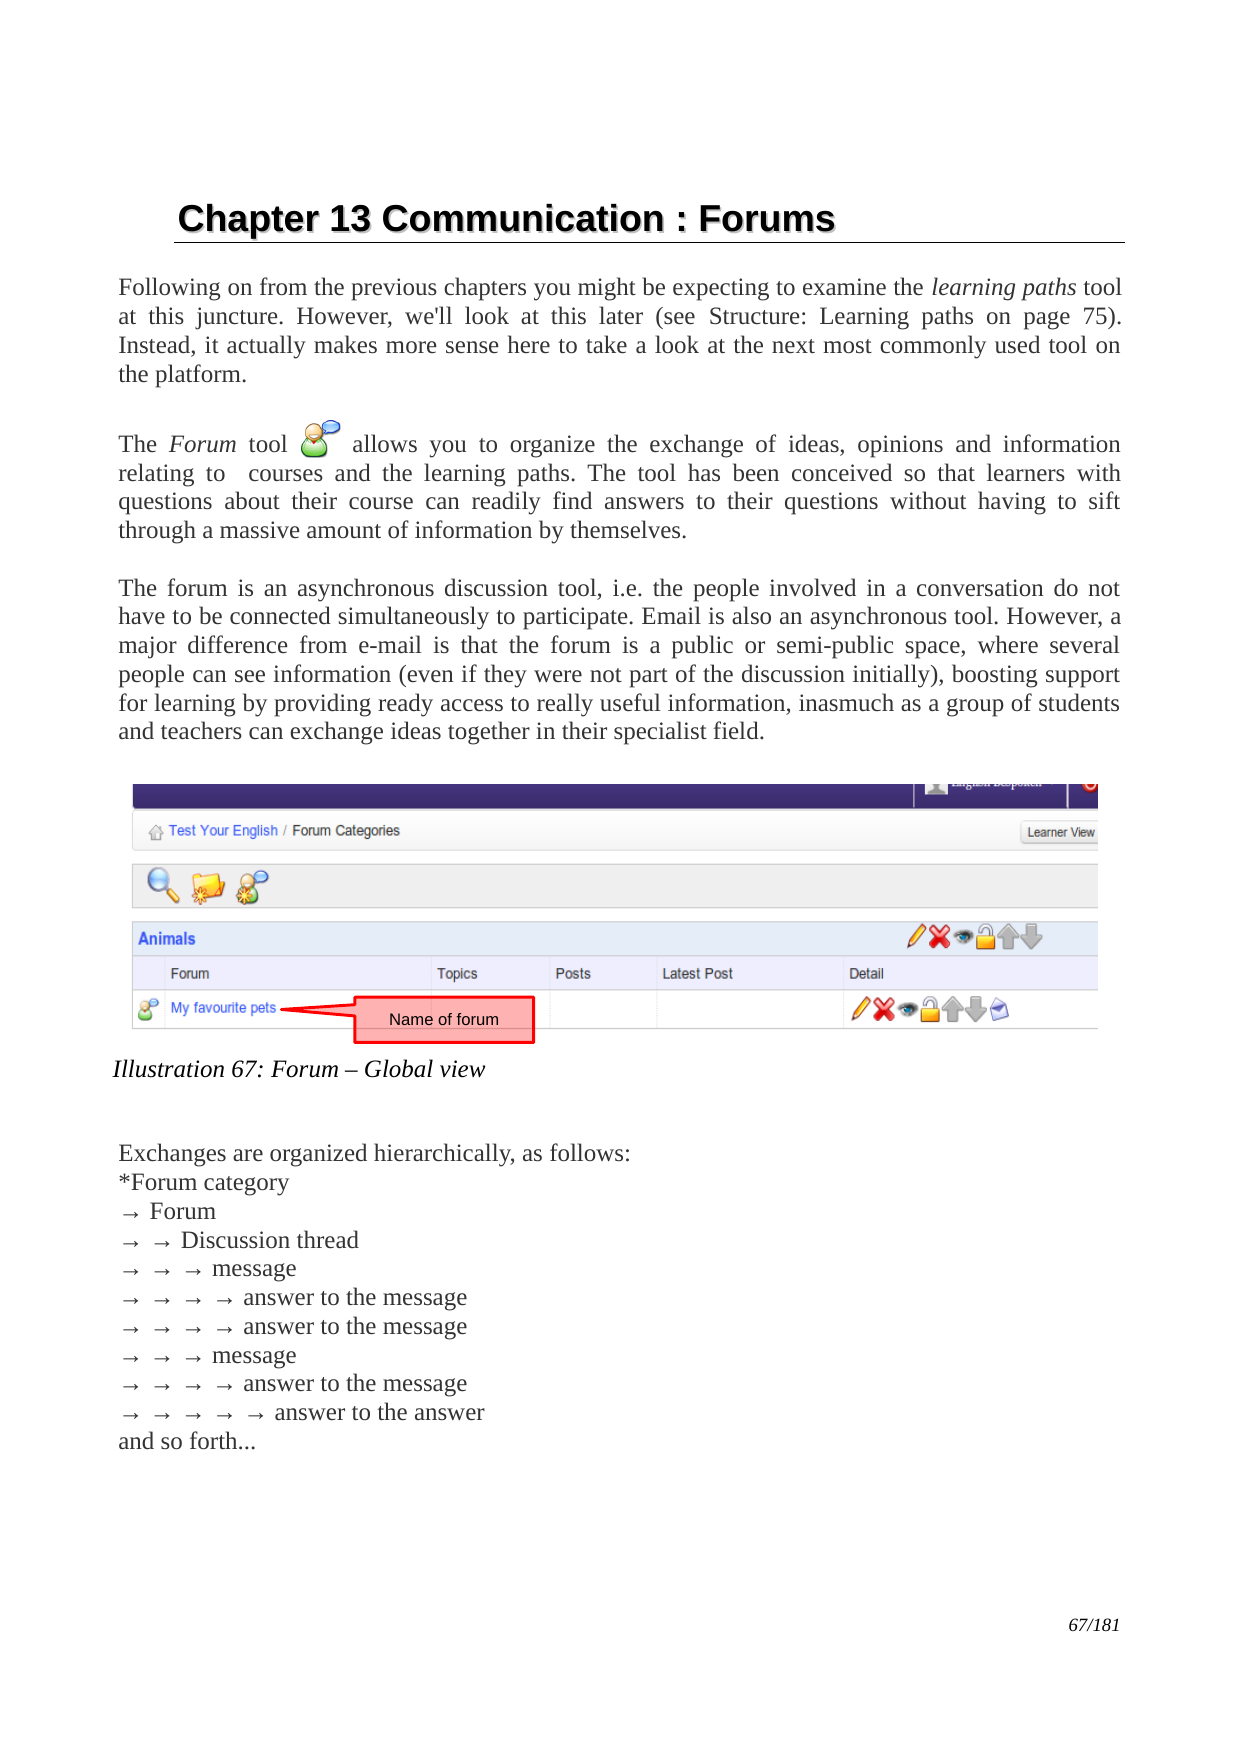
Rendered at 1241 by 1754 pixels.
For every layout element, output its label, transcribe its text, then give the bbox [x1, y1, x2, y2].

text → → → message [118, 1253, 1122, 1282]
text → → → → answer to the message [118, 1311, 1122, 1340]
text Following on from the previous chapters you might be expecting to examine the learning paths tool at this juncture. However, we'll look at this later (see Structure: Learning paths on page 76). Instead, it actually makes more sense here to take a look at the next most commonly used tool on the platform. [118, 272, 1122, 387]
text → → → → answer to the message [118, 1368, 1122, 1397]
text Illustration 67: Forum – Global view [112, 1051, 1161, 1083]
subtitle Communication : Forums [174, 193, 1125, 242]
text → Forum [118, 1196, 1122, 1225]
text → → → → answer to the message [118, 1282, 1122, 1311]
text → → → → → answer to the answer [118, 1397, 1122, 1426]
picture [299, 416, 341, 458]
text Exchanges are organized hierarchically, as follows: [118, 1138, 1122, 1167]
text and so forth... [118, 1426, 1122, 1455]
text → → Discussion thread [118, 1225, 1122, 1253]
picture [112, 784, 1098, 1055]
text The forum is an asynchronous discussion tool, i.e. the people involved in a conversation do not have to be connected simultaneously to participate. Email is also an asynchronous tool. However, a major difference from e-mail is that the forum is a public or semi-public space, where several people can see information (even if they were not part of the discussion initially), boosting support for learning by providing ready access to really useful information, inasmuch as a group of students and teachers can exchange ideas together in their specialist field. [118, 573, 1122, 745]
text The Forum tool allows you to organize the exchange of ideas, opinions and information relating to courses and the learning paths. The tool has been conceived so that learners with questions about their course can readily find answers to their questions without having to sift through a massive amount of information by themselves. [118, 416, 1122, 544]
text *Forum category [118, 1167, 1122, 1196]
text → → → message [118, 1340, 1122, 1368]
